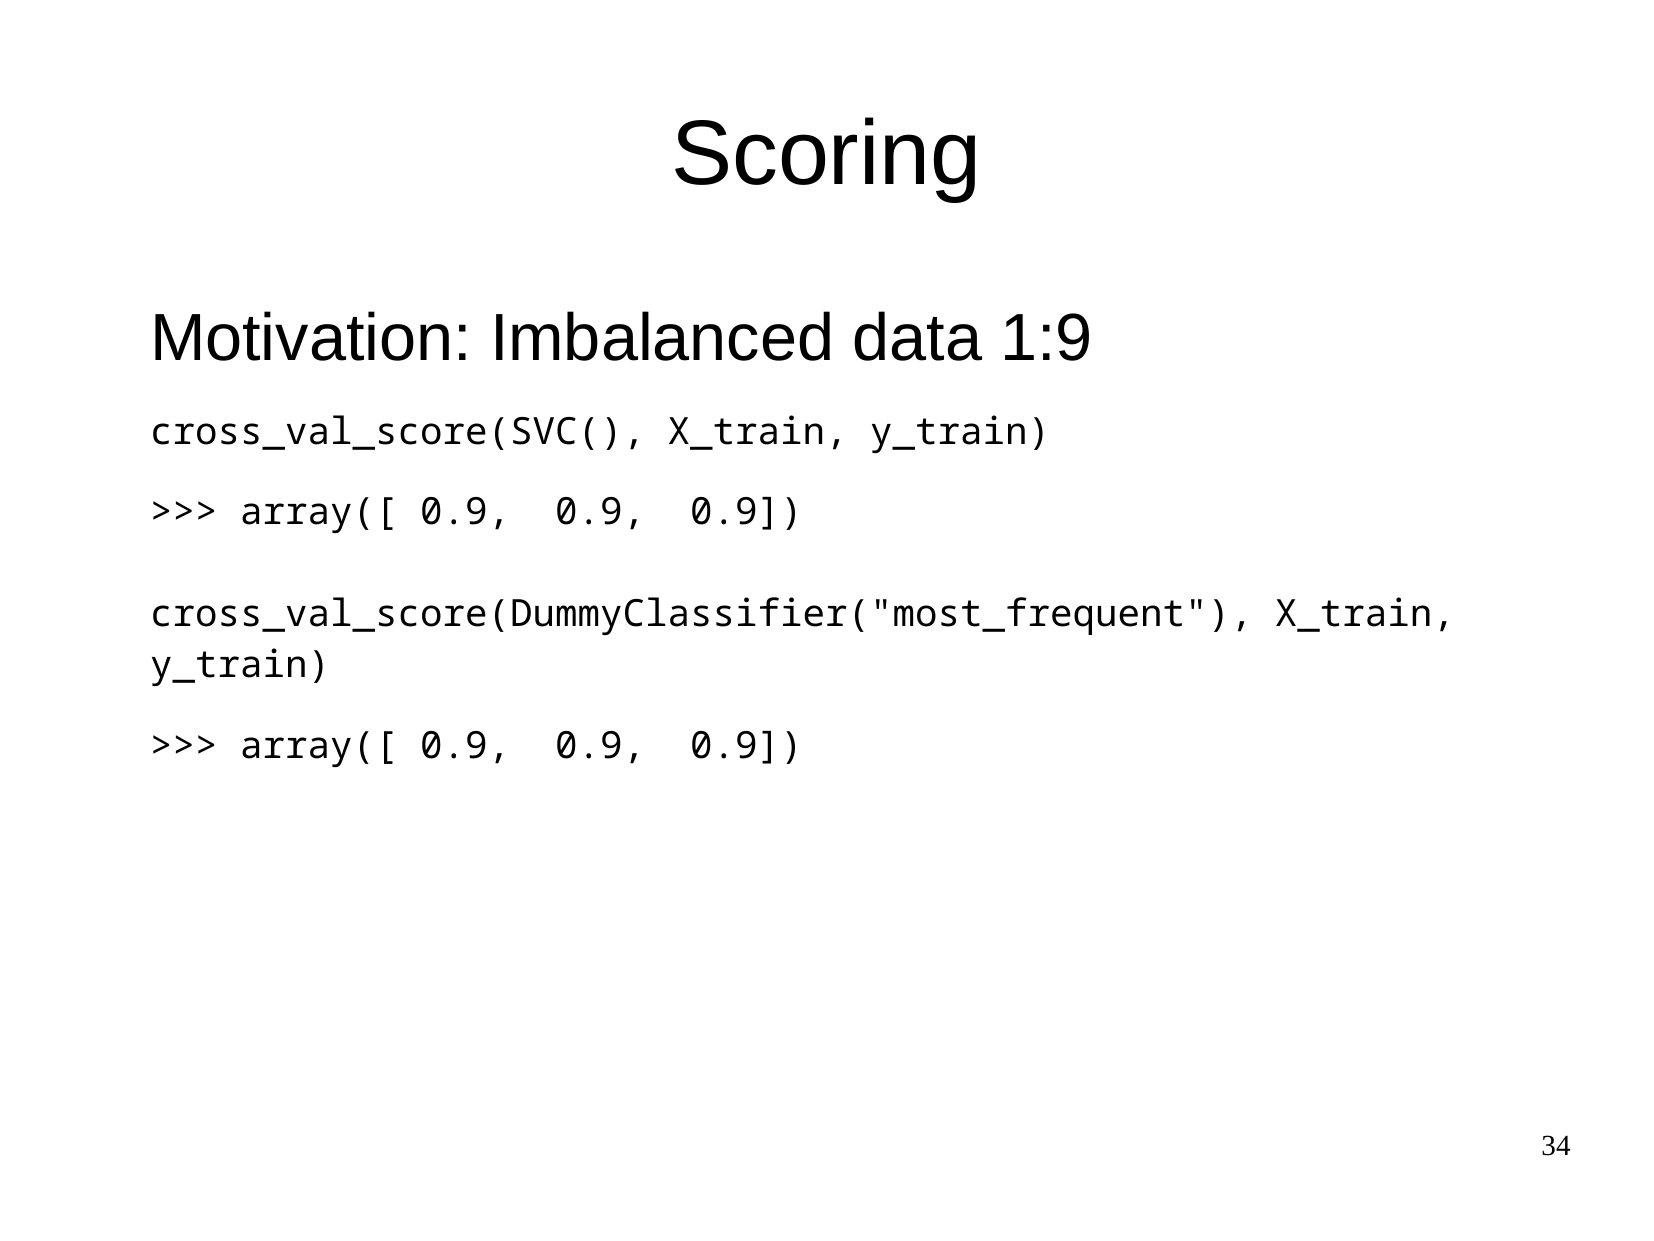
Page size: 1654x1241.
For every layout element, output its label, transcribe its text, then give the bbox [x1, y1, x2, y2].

list Motivation: Imbalanced data 1:9 cross_val_score(SVC(), X_train, y_train) >>> array([ 0.9, 0.9, 0.9]) cross_val_score(DummyClassifier("most_frequent"), X_train, y_train) >>> array([ 0.9, 0.9, 0.9]) [150, 300, 1639, 1020]
title Scoring [82, 49, 1571, 257]
